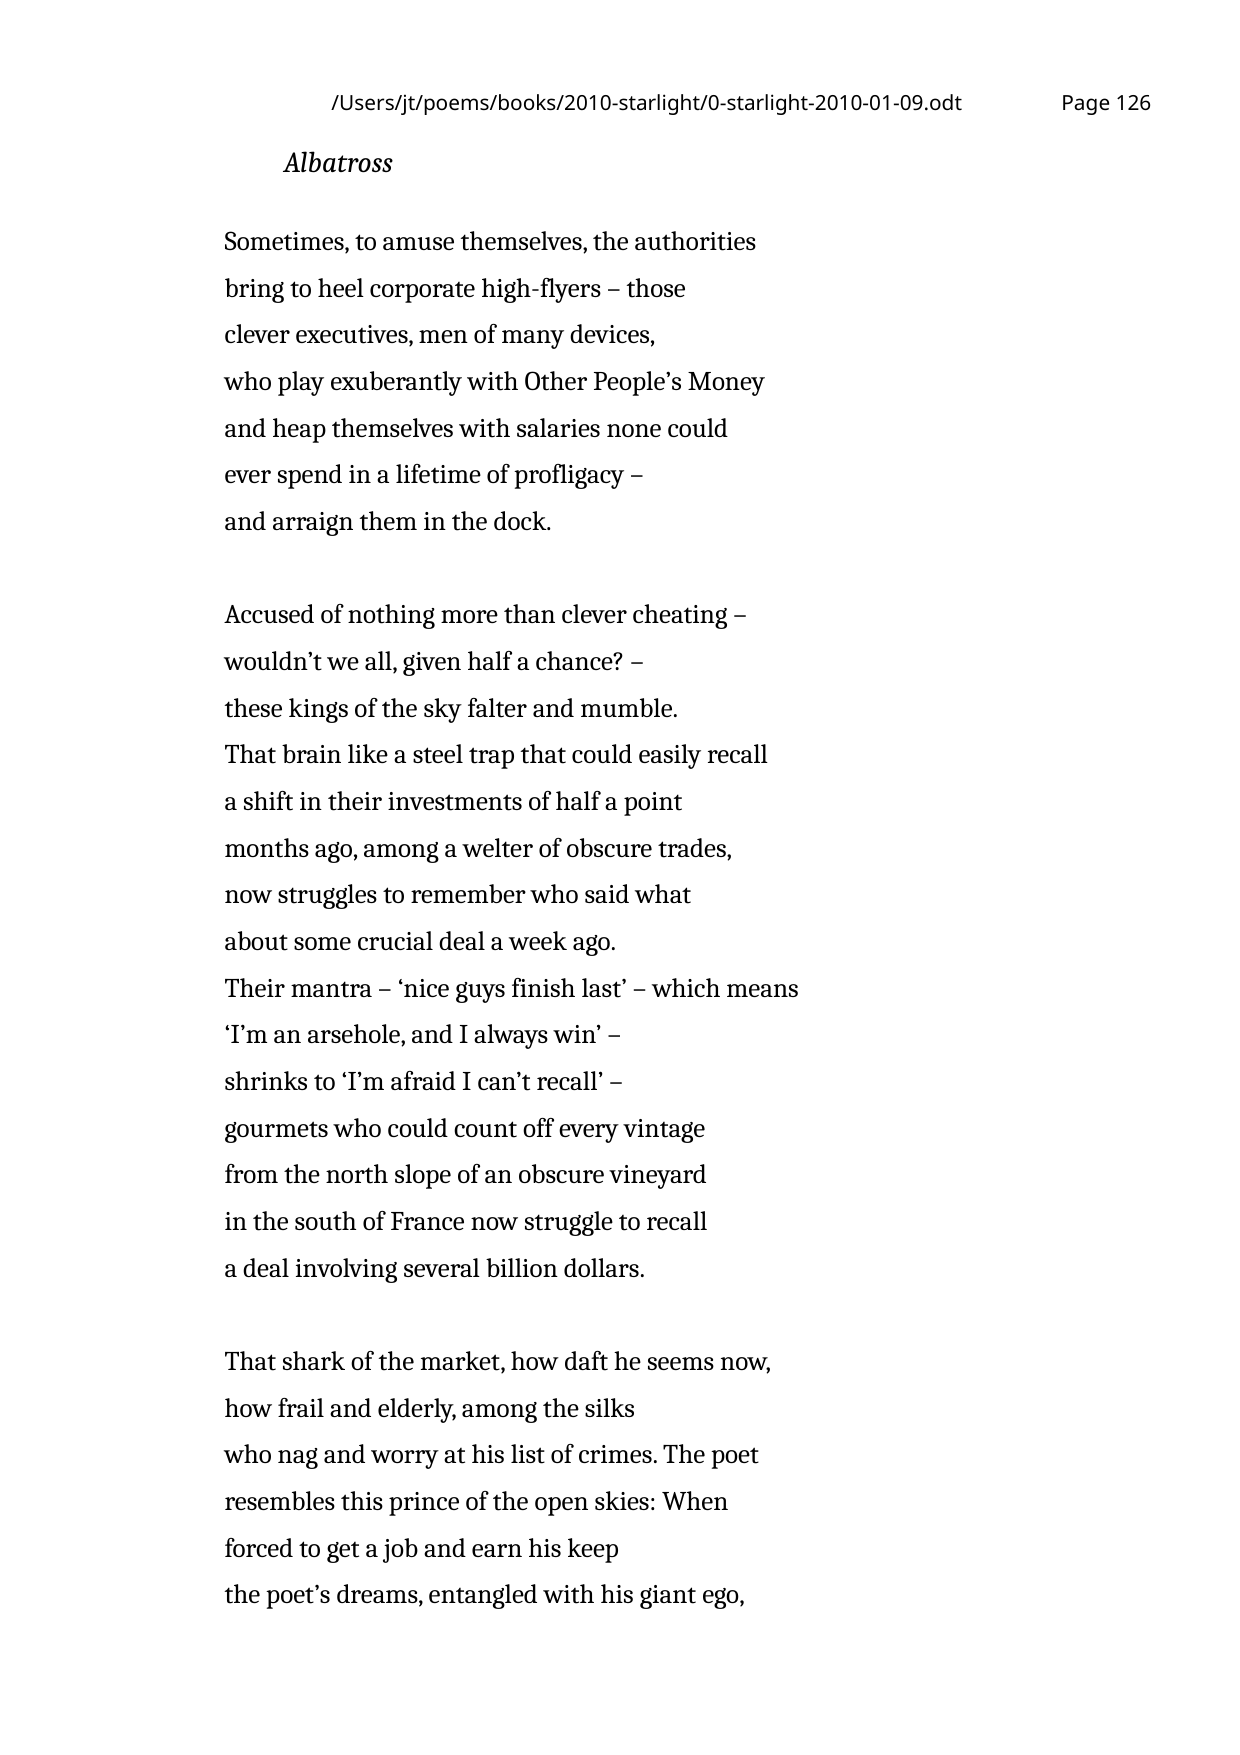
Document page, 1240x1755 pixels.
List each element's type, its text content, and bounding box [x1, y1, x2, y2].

text clever executives, men of many devices, [224, 319, 1151, 351]
text shrinks to ‘I’m afraid I can’t recall’ – [224, 1066, 1151, 1097]
text That brain like a steel trap that could easily recall [224, 739, 1151, 771]
text resembles this prince of the open skies: When [224, 1486, 1151, 1517]
text Accused of nothing more than clever cheating – [224, 599, 1151, 631]
text who nag and worry at his list of crimes. The poet [224, 1439, 1151, 1471]
text these kings of the sky falter and mumble. [224, 693, 1151, 724]
text bring to heel corporate high-flyers – those [224, 273, 1151, 304]
text a shift in their investments of half a point [224, 786, 1151, 817]
text That shark of the market, how daft he seems now, [224, 1346, 1151, 1377]
text Sometimes, to amuse themselves, the authorities [224, 226, 1151, 257]
text a deal involving several billion dollars. [224, 1253, 1151, 1284]
text who play exuberantly with Other People’s Money [224, 366, 1151, 397]
text from the north slope of an obscure vineyard [224, 1159, 1151, 1191]
text wouldn’t we all, given half a chance? – [224, 646, 1151, 677]
text and arraign them in the dock. [224, 506, 1151, 537]
text how frail and elderly, among the silks [224, 1393, 1151, 1424]
text months ago, among a welter of obscure trades, [224, 833, 1151, 864]
text and heap themselves with salaries none could [224, 413, 1151, 444]
text now struggles to remember who said what [224, 879, 1151, 911]
text in the south of France now struggle to recall [224, 1206, 1151, 1237]
text the poet’s dreams, entangled with his giant ego, [224, 1579, 1151, 1611]
text forced to get a job and earn his keep [224, 1533, 1151, 1564]
text ever spend in a lifetime of profligacy – [224, 459, 1151, 491]
text Their mantra – ‘nice guys finish last’ – which means [224, 973, 1151, 1004]
title Albatross [283, 146, 1062, 180]
text ‘I’m an arsehole, and I always win’ – [224, 1019, 1151, 1051]
text about some crucial deal a week ago. [224, 926, 1151, 957]
text gourmets who could count off every vintage [224, 1113, 1151, 1144]
